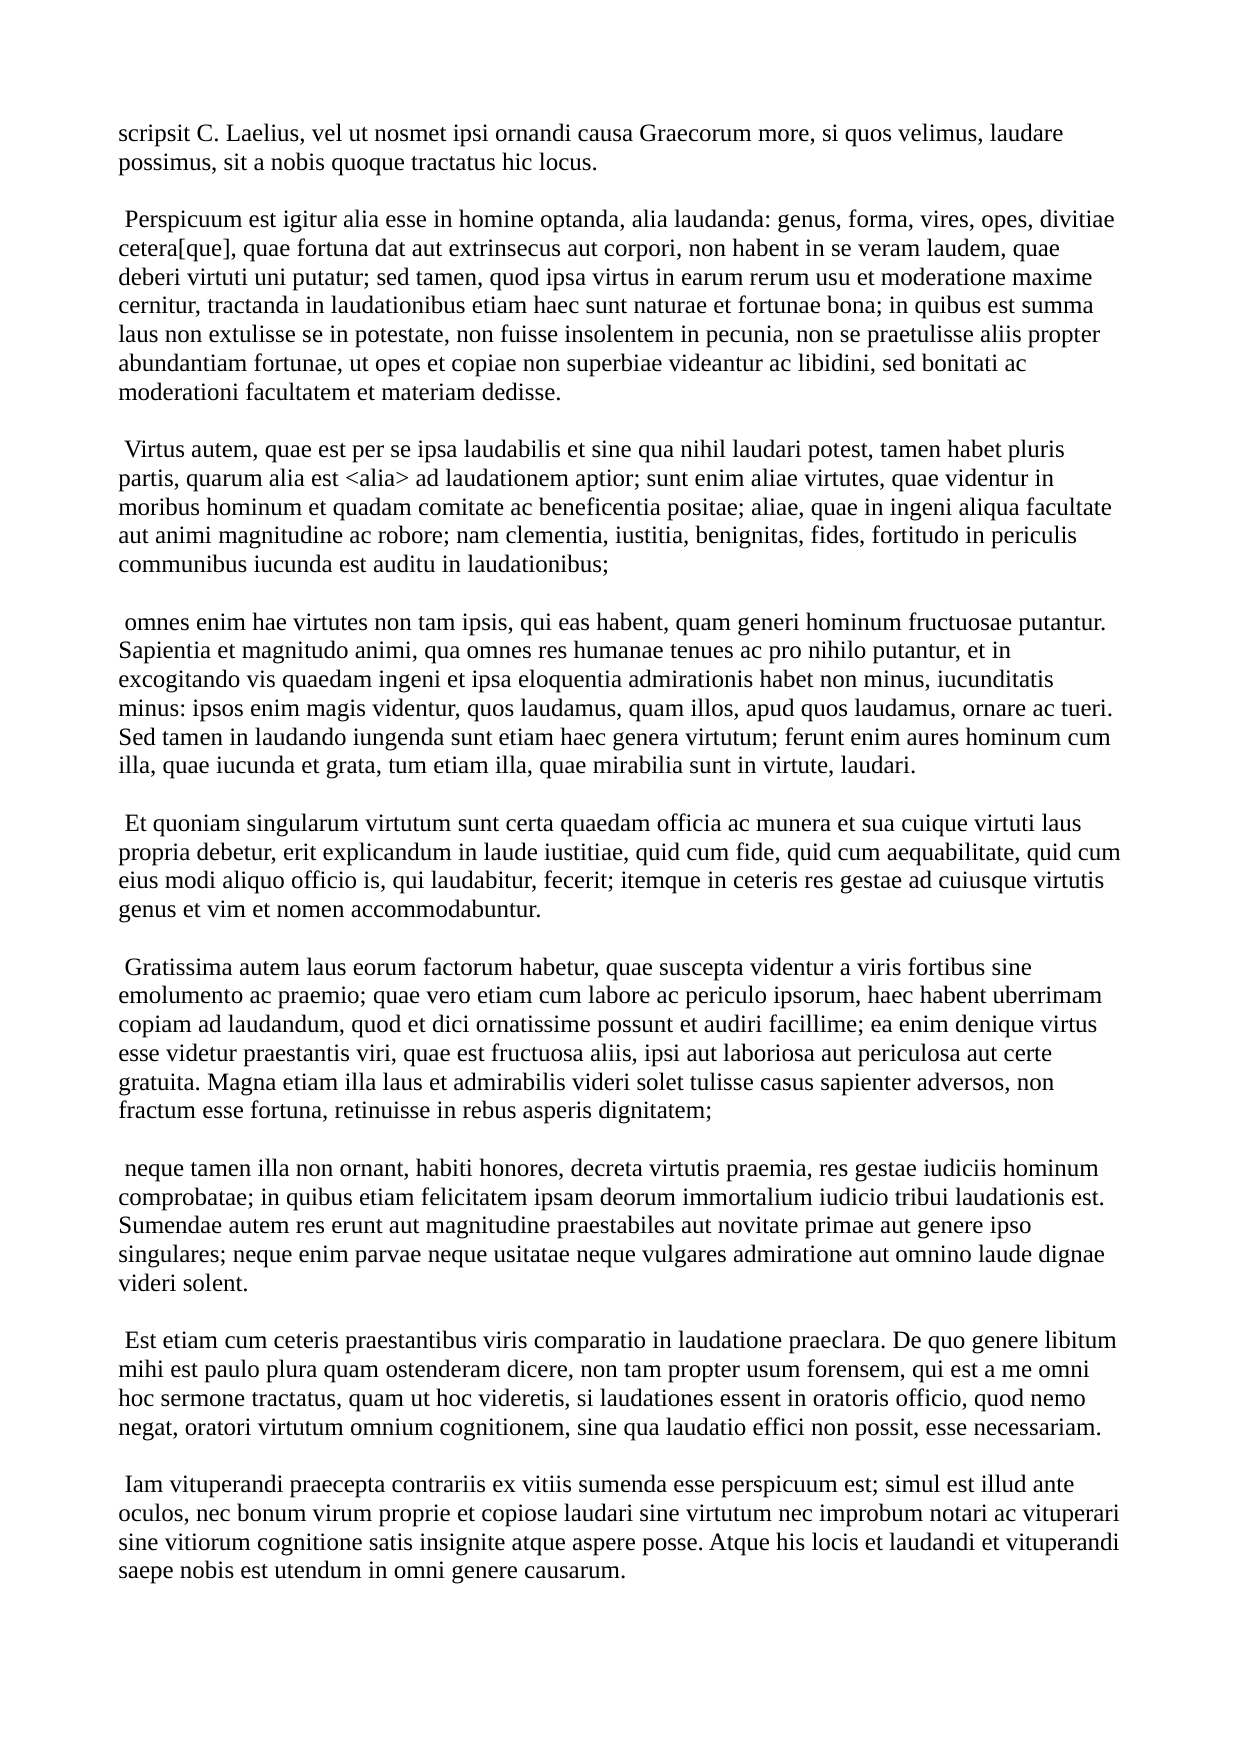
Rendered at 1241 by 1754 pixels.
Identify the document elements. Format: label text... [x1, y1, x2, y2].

text neque tamen illa non ornant, habiti honores, decreta virtutis praemia, res gestae iudiciis hominum comprobatae; in quibus etiam felicitatem ipsam deorum immortalium iudicio tribui laudationis est. Sumendae autem res erunt aut magnitudine praestabiles aut novitate primae aut genere ipso singulares; neque enim parvae neque usitatae neque vulgares admiratione aut omnino laude dignae videri solent. [118, 1153, 1122, 1297]
text Et quoniam singularum virtutum sunt certa quaedam officia ac munera et sua cuique virtuti laus propria debetur, erit explicandum in laude iustitiae, quid cum fide, quid cum aequabilitate, quid cum eius modi aliquo officio is, qui laudabitur, fecerit; itemque in ceteris res gestae ad cuiusque virtutis genus et vim et nomen accommodabuntur. [118, 808, 1122, 923]
text Iam vituperandi praecepta contrariis ex vitiis sumenda esse perspicuum est; simul est illud ante oculos, nec bonum virum proprie et copiose laudari sine virtutum nec improbum notari ac vituperari sine vitiorum cognitione satis insignite atque aspere posse. Atque his locis et laudandi et vituperandi saepe nobis est utendum in omni genere causarum. [118, 1469, 1122, 1584]
text Est etiam cum ceteris praestantibus viris comparatio in laudatione praeclara. De quo genere libitum mihi est paulo plura quam ostenderam dicere, non tam propter usum forensem, qui est a me omni hoc sermone tractatus, quam ut hoc videretis, si laudationes essent in oratoris officio, quod nemo negat, oratori virtutum omnium cognitionem, sine qua laudatio effici non possit, esse necessariam. [118, 1326, 1122, 1441]
text Perspicuum est igitur alia esse in homine optanda, alia laudanda: genus, forma, vires, opes, divitiae cetera[que], quae fortuna dat aut extrinsecus aut corpori, non habent in se veram laudem, quae deberi virtuti uni putatur; sed tamen, quod ipsa virtus in earum rerum usu et moderatione maxime cernitur, tractanda in laudationibus etiam haec sunt naturae et fortunae bona; in quibus est summa laus non extulisse se in potestate, non fuisse insolentem in pecunia, non se praetulisse aliis propter abundantiam fortunae, ut opes et copiae non superbiae videantur ac libidini, sed bonitati ac moderationi facultatem et materiam dedisse. [118, 204, 1122, 406]
text omnes enim hae virtutes non tam ipsis, qui eas habent, quam generi hominum fructuosae putantur. Sapientia et magnitudo animi, qua omnes res humanae tenues ac pro nihilo putantur, et in excogitando vis quaedam ingeni et ipsa eloquentia admirationis habet non minus, iucunditatis minus: ipsos enim magis videntur, quos laudamus, quam illos, apud quos laudamus, ornare ac tueri. Sed tamen in laudando iungenda sunt etiam haec genera virtutum; ferunt enim aures hominum cum illa, quae iucunda et grata, tum etiam illa, quae mirabilia sunt in virtute, laudari. [118, 607, 1122, 779]
text Virtus autem, quae est per se ipsa laudabilis et sine qua nihil laudari potest, tamen habet pluris partis, quarum alia est <alia> ad laudationem aptior; sunt enim aliae virtutes, quae videntur in moribus hominum et quadam comitate ac beneficentia positae; aliae, quae in ingeni aliqua facultate aut animi magnitudine ac robore; nam clementia, iustitia, benignitas, fides, fortitudo in periculis communibus iucunda est auditu in laudationibus; [118, 434, 1122, 578]
text Gratissima autem laus eorum factorum habetur, quae suscepta videntur a viris fortibus sine emolumento ac praemio; quae vero etiam cum labore ac periculo ipsorum, haec habent uberrimam copiam ad laudandum, quod et dici ornatissime possunt et audiri facillime; ea enim denique virtus esse videtur praestantis viri, quae est fructuosa aliis, ipsi aut laboriosa aut periculosa aut certe gratuita. Magna etiam illa laus et admirabilis videri solet tulisse casus sapienter adversos, non fractum esse fortuna, retinuisse in rebus asperis dignitatem; [118, 952, 1122, 1124]
text scripsit C. Laelius, vel ut nosmet ipsi ornandi causa Graecorum more, si quos velimus, laudare possimus, sit a nobis quoque tractatus hic locus. [118, 118, 1122, 176]
